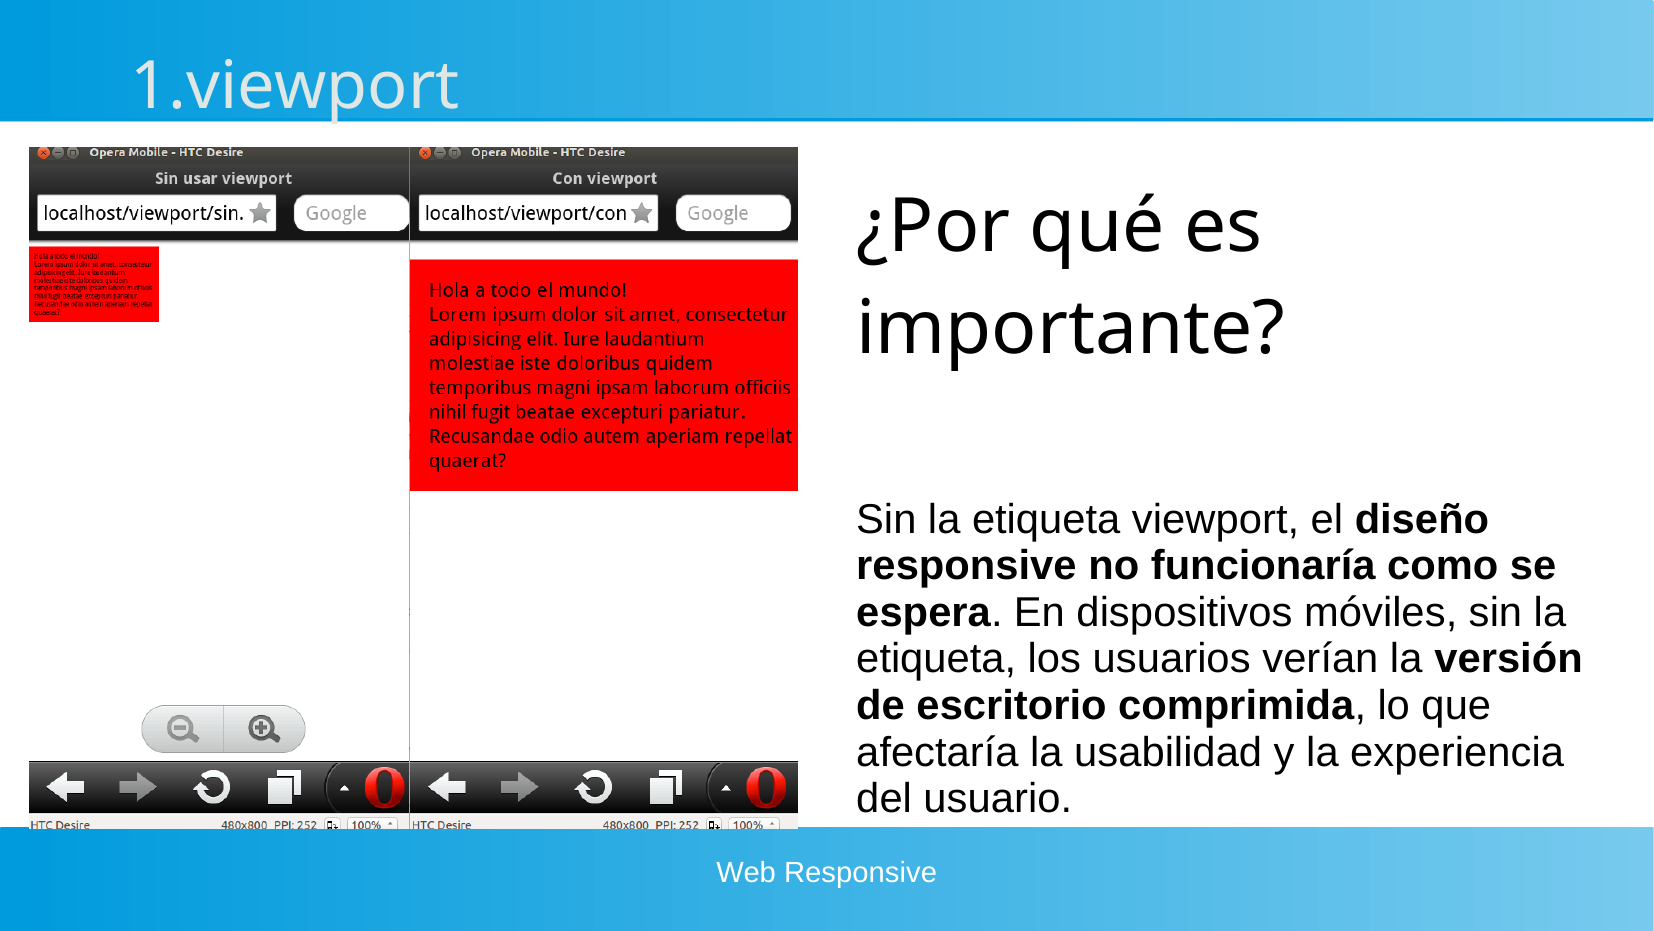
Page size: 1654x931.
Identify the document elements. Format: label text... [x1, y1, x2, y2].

picture [29, 147, 798, 829]
list ¿Por qué es importante? Sin la etiqueta viewport, el diseño responsive no funcionaría como se espera. En dispositivos móviles, sin la etiqueta, los usuarios verían la versión de escritorio comprimida, lo que afectaría la usabilidad y la experiencia del usuario. [856, 171, 1595, 762]
title 1.viewport [59, 14, 532, 107]
